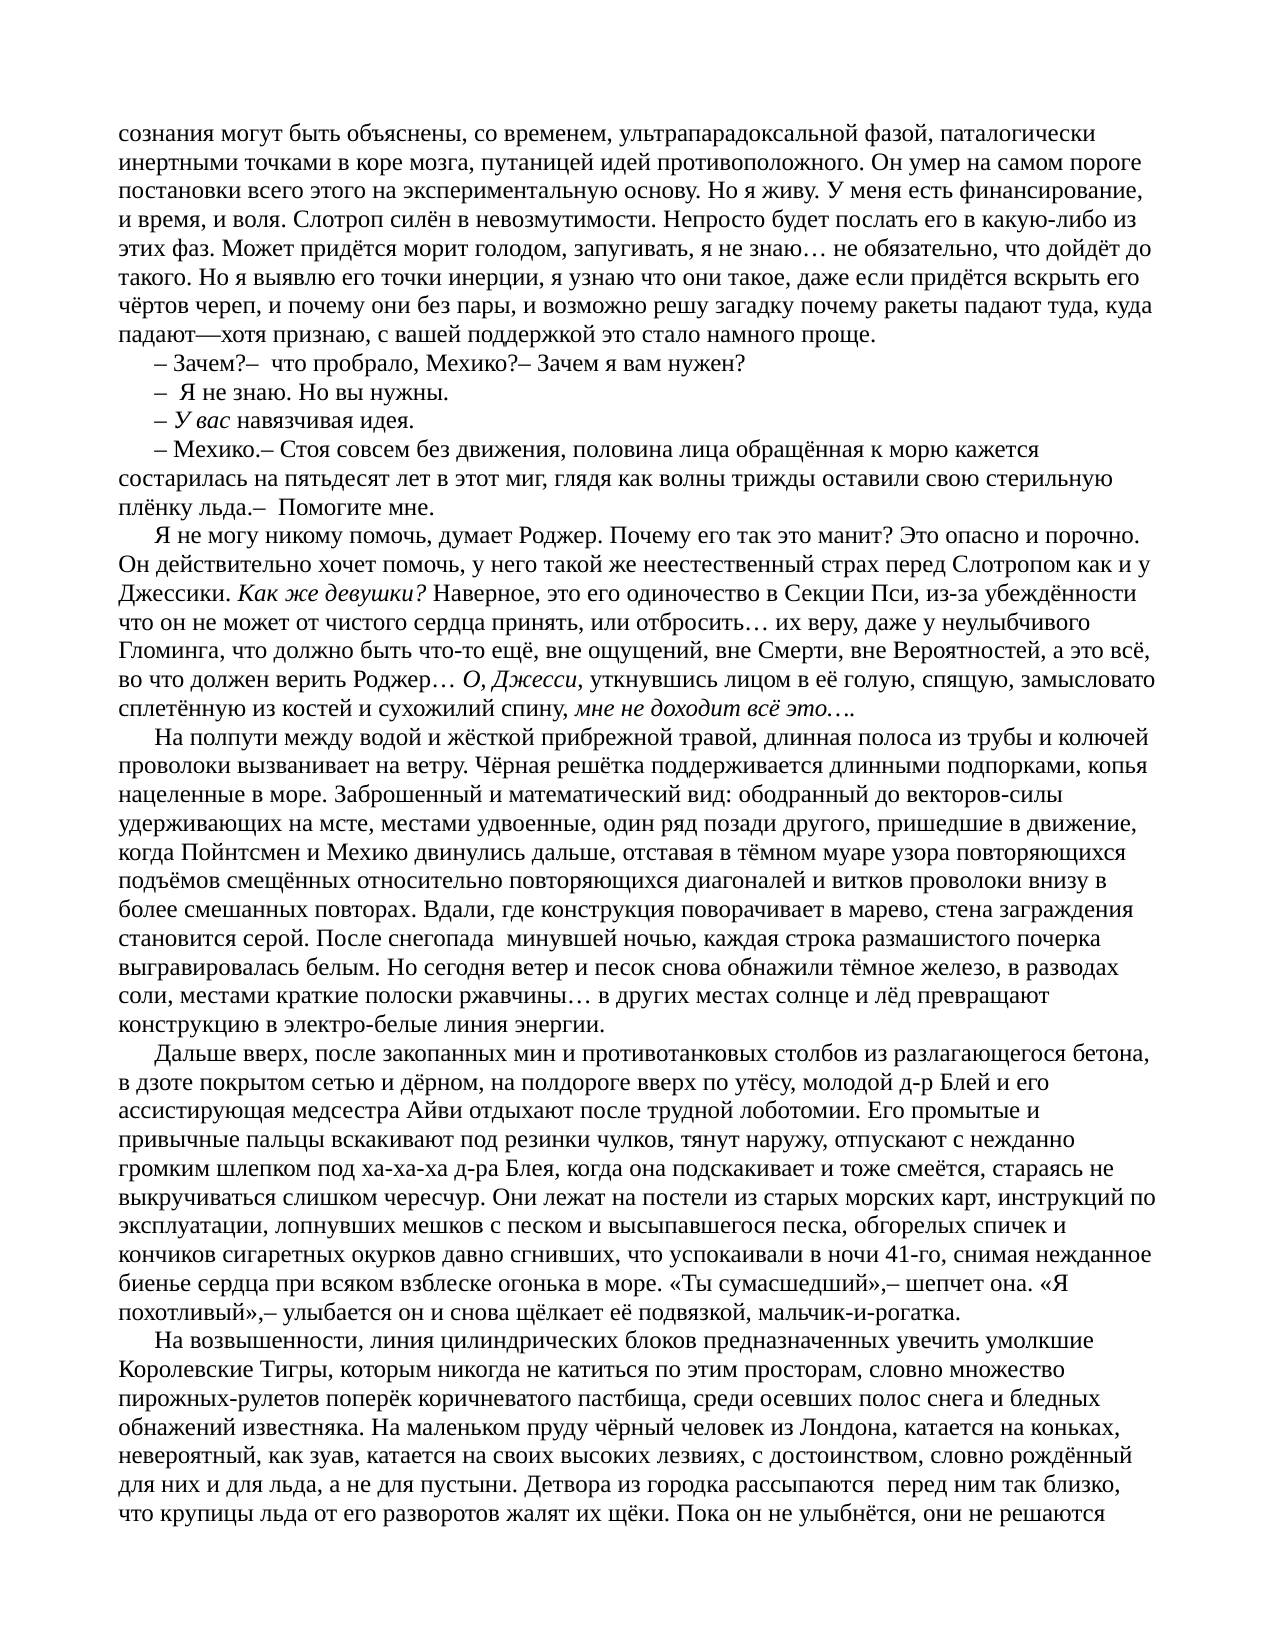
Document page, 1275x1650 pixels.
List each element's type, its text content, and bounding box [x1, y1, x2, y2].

text – Мехико.– Стоя совсем без движения, половина лица обращённая к морю кажется состарилась на пятьдесят лет в этот миг, глядя как волны трижды оставили свою стерильную плёнку льда.– Помогите мне. [118, 434, 1157, 521]
text Я не могу никому помочь, думает Роджер. Почему его так это манит? Это опасно и порочно. Он действительно хочет помочь, у него такой же неестественный страх перед Слотропом как и у Джессики. Как же девушки? Наверное, это его одиночество в Секции Пси, из-за убеждённости что он не может от чистого сердца принять, или отбросить… их веру, даже у неулыбчивого Гломинга, что должно быть что-то ещё, вне ощущений, вне Смерти, вне Вероятностей, а это всё, во что должен верить Роджер… О, Джесси, уткнувшись лицом в её голую, спящую, замысловато сплетённую из костей и сухожилий спину, мне не доходит всё это…. [118, 521, 1157, 722]
text – Зачем?– что пробрало, Мехико?– Зачем я вам нужен? [118, 348, 1157, 377]
text – Я не знаю. Но вы нужны. [118, 377, 1157, 406]
text – У вас навязчивая идея. [118, 406, 1157, 434]
text сознания могут быть объяснены, со временем, ультрапарадоксальной фазой, паталогически инертными точками в коре мозга, путаницей идей противоположного. Он умер на самом пороге постановки всего этого на экспериментальную основу. Но я живу. У меня есть финансирование, и время, и воля. Слотроп силён в невозмутимости. Непросто будет послать его в какую-либо из этих фаз. Может придётся морит голодом, запугивать, я не знаю… не обязательно, что дойдёт до такого. Но я выявлю его точки инерции, я узнаю что они такое, даже если придётся вскрыть его чёртов череп, и почему они без пары, и возможно решу загадку почему ракеты падают туда, куда падают—хотя признаю, с вашей поддержкой это стало намного проще. [118, 118, 1157, 348]
text Дальше вверх, после закопанных мин и противотанковых столбов из разлагающегося бетона, в дзоте покрытом сетью и дёрном, на полдороге вверх по утёсу, молодой д-р Блей и его ассистирующая медсестра Айви отдыхают после трудной лоботомии. Его промытые и привычные пальцы вскакивают под резинки чулков, тянут наружу, отпускают с нежданно громким шлепком под ха-ха-ха д-ра Блея, когда она подскакивает и тоже смеётся, стараясь не выкручиваться слишком чересчур. Они лежат на постели из старых морских карт, инструкций по эксплуатации, лопнувших мешков с песком и высыпавшегося песка, обгорелых спичек и кончиков сигаретных окурков давно сгнивших, что успокаивали в ночи 41-го, снимая нежданное биенье сердца при всяком взблеске огонька в море. «Ты сумасшедший»,– шепчет она. «Я похотливый»,– улыбается он и снова щёлкает её подвязкой, мальчик-и-рогатка. [118, 1038, 1157, 1326]
text На полпути между водой и жёсткой прибрежной травой, длинная полоса из трубы и колючей проволоки вызванивает на ветру. Чёрная решётка поддерживается длинными подпорками, копья нацеленные в море. Заброшенный и математический вид: ободранный до векторов-силы удерживающих на мсте, местами удвоенные, один ряд позади другого, пришедшие в движение, когда Пойнтсмен и Мехико двинулись дальше, отставая в тёмном муаре узора повторяющихся подъёмов смещённых относительно повторяющихся диагоналей и витков проволоки внизу в более смешанных повторах. Вдали, где конструкция поворачивает в марево, стена заграждения становится серой. После снегопада минувшей ночью, каждая строка размашистого почерка выгравировалась белым. Но сегодня ветер и песок снова обнажили тёмное железо, в разводах соли, местами краткие полоски ржавчины… в других местах солнце и лёд превращают конструкцию в электро-белые линия энергии. [118, 722, 1157, 1038]
text На возвышенности, линия цилиндрических блоков предназначенных увечить умолкшие Королевские Тигры, которым никогда не катиться по этим просторам, словно множество пирожных-рулетов поперёк коричневатого пастбища, среди осевших полос снега и бледных обнажений известняка. На маленьком пруду чёрный человек из Лондона, катается на коньках, невероятный, как зуав, катается на своих высоких лезвиях, с достоинством, словно рождённый для них и для льда, а не для пустыни. Детвора из городка рассыпаются перед ним так близко, что крупицы льда от его разворотов жалят их щёки. Пока он не улыбнётся, они не решаются [118, 1326, 1157, 1527]
